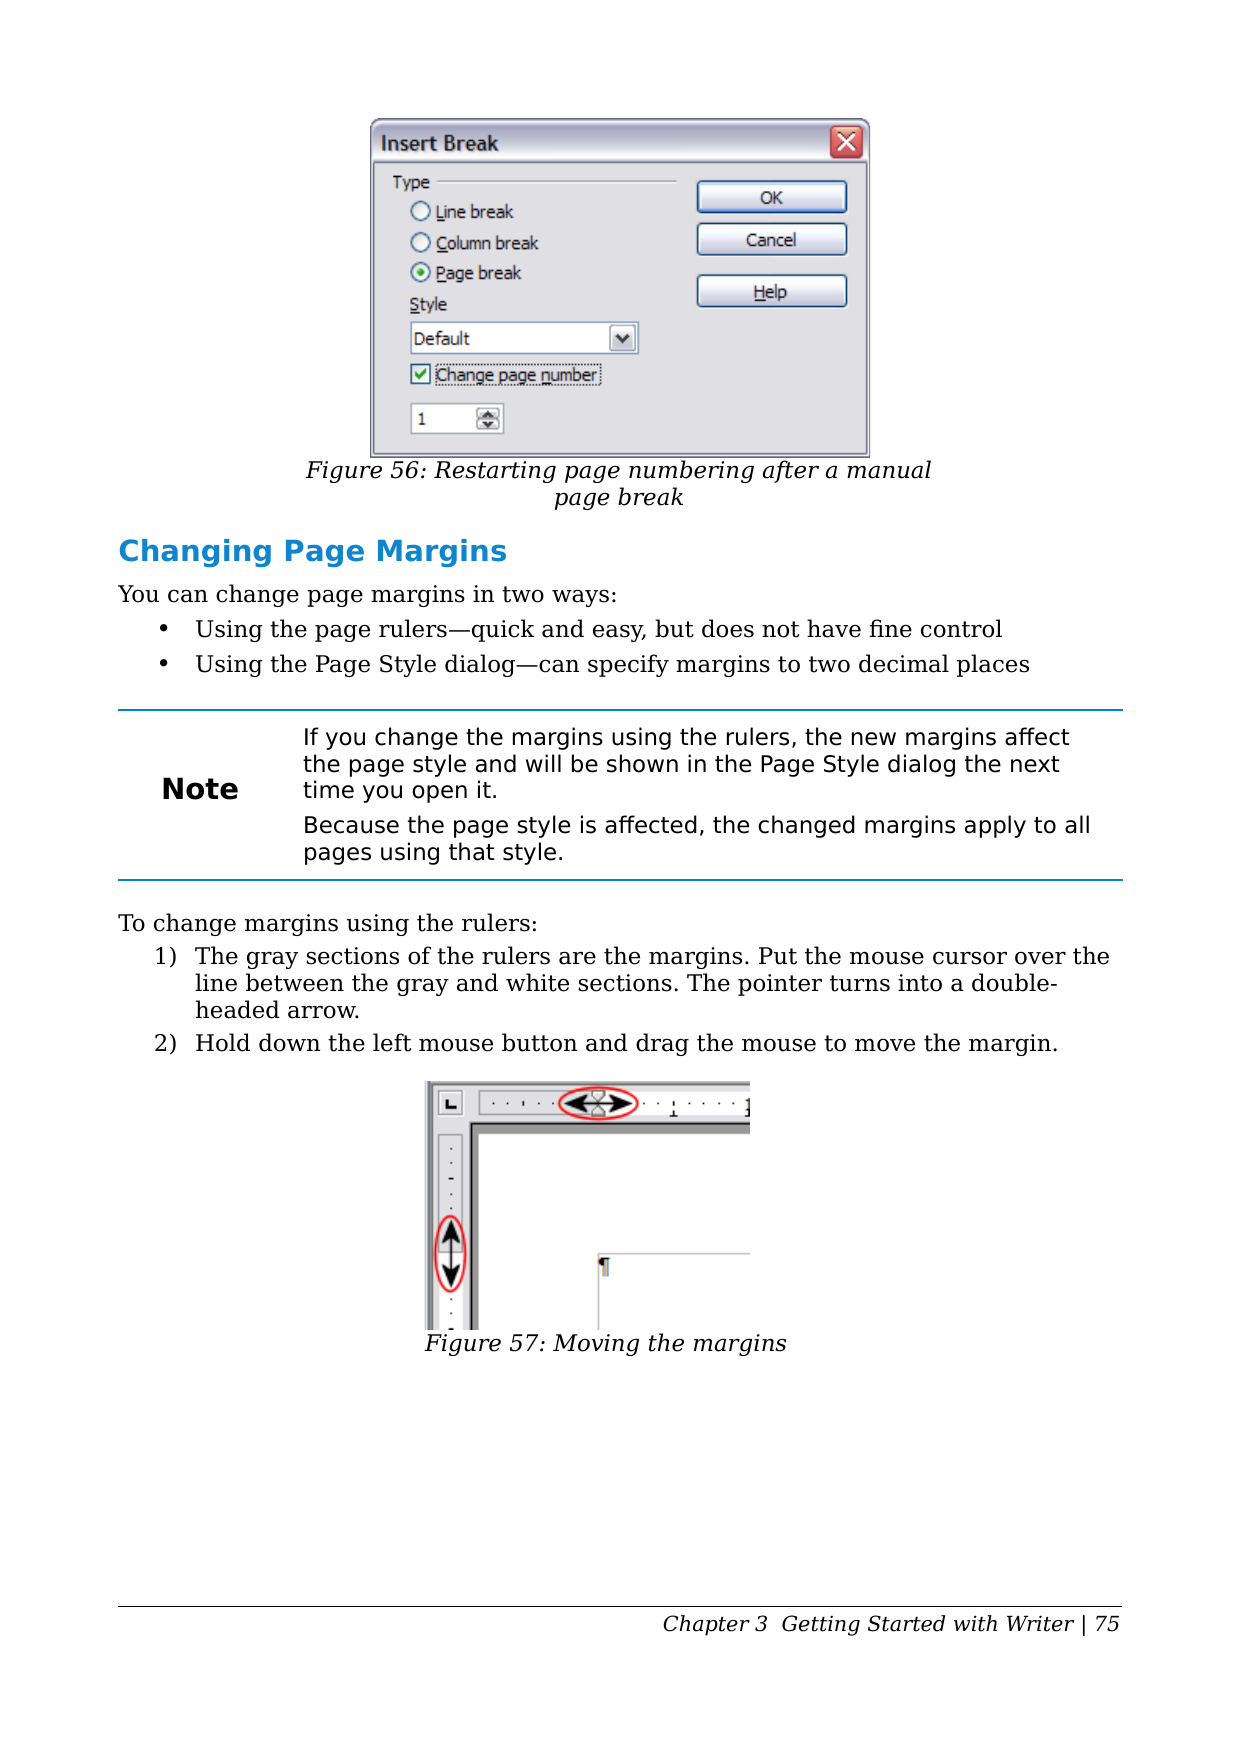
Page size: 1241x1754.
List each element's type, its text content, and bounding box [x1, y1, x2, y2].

text Figure 57: Moving the margins [425, 1330, 816, 1357]
list You can change page margins in two ways: [118, 581, 1122, 608]
list The gray sections of the rulers are the margins. Put the mouse cursor over the line between the gray and white sections. The pointer turns into a double-headed arrow. [177, 943, 1122, 1023]
list Hold down the left mouse button and drag the mouse to move the margin. [177, 1030, 1122, 1056]
list Using the page rulers—quick and easy, but does not have fine control [156, 614, 1122, 643]
table_header If you change the margins using the rulers, the new margins affect the page style and will be shown in the Page Style dialog the next time you open it. Because the page style is affected, the changed margins apply to all pages using that style. [281, 711, 1122, 879]
picture [370, 118, 871, 458]
subtitle Changing Page Margins [118, 535, 1122, 569]
table_header Note [118, 711, 281, 879]
picture [424, 1081, 750, 1330]
list To change margins using the rulers: [118, 910, 1122, 937]
list Using the Page Style dialog—can specify margins to two decimal places [156, 650, 1122, 679]
text Figure 56: Restarting page numbering after a manual page break [278, 457, 963, 511]
